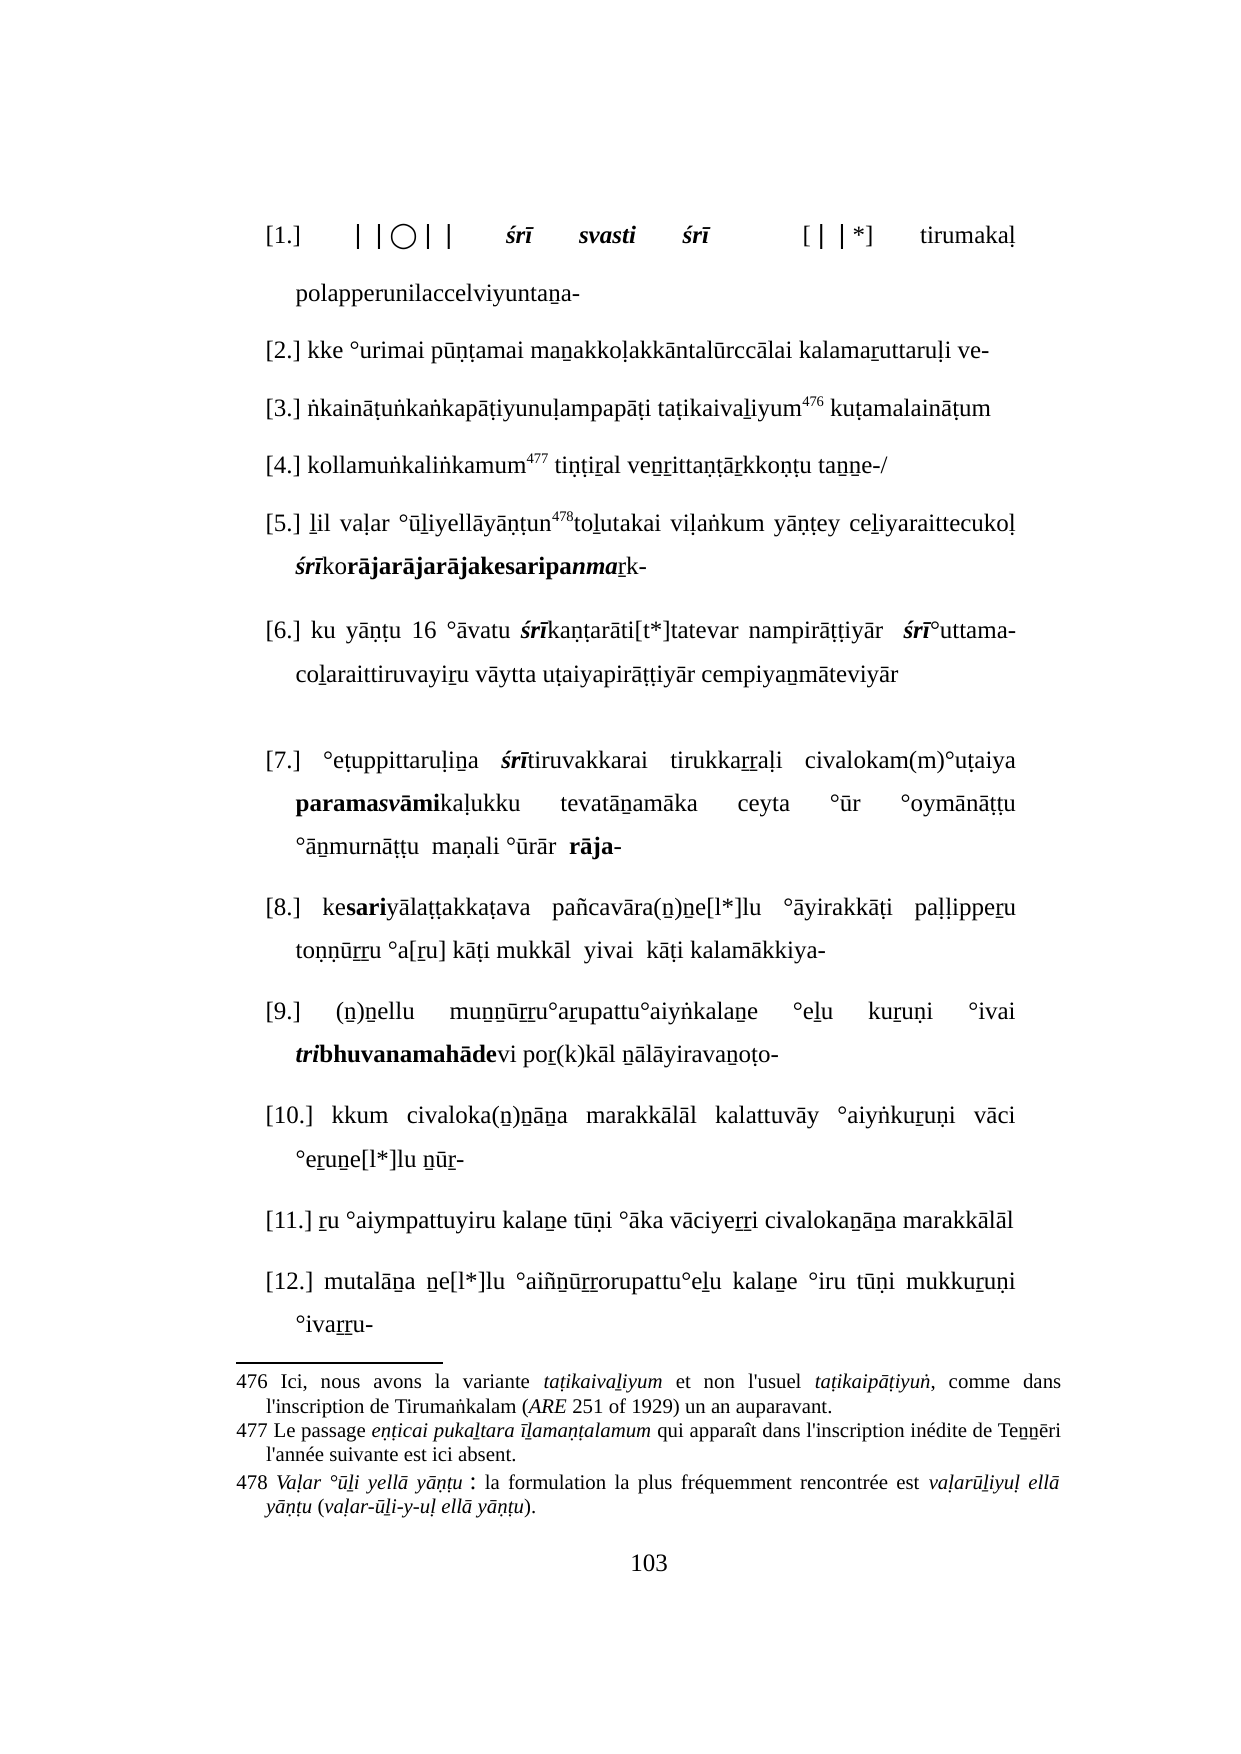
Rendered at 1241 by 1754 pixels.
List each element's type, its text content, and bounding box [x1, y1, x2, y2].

text [5.] ḻil vaḷar °ūḻiyellāyāṇṭuntoḻutakai viḷaṅkum yāṇṭey ceḻiyaraittecukoḷ śrīkorājarājarājakesaripanmaṟk- [265, 508, 1016, 580]
text Ici, nous avons la variante taṭikaivaḻiyum et non l'usuel taṭikaipāṭiyuṅ, comme dans l'inscription de Tirumaṅkalam (ARE 251 of 1929) un an auparavant. [236, 1369, 1061, 1418]
text [3.] ṅkaināṭuṅkaṅkapāṭiyunuḷampapāṭi taṭikaivaḻiyum kuṭamalaināṭum [265, 393, 1016, 422]
text [7.] °eṭuppittaruḷiṉa śrītiruvakkarai tirukkaṟṟaḷi civalokam(m)°uṭaiya paramasvāmikaḷukku tevatāṉamāka ceyta °ūr °oymānāṭṭu °āṉmurnāṭṭu maṇali °ūrār rāja- [265, 745, 1016, 860]
text [1.] ❘❘◯❘❘ śrī svasti śrī [❘❘*] tirumakaḷ polapperunilaccelviyuntaṉa- [265, 220, 1016, 307]
text [6.] ku yāṇṭu 16 °āvatu śrīkaṇṭarāti[t*]tatevar nampirāṭṭiyār śrī°uttama-coḻaraittiruvayiṟu vāytta uṭaiyapirāṭṭiyār cempiyaṉmāteviyār [265, 616, 1016, 687]
text [9.] (ṉ)ṉellu muṉṉūṟṟu°aṟupattu°aiyṅkalaṉe °eḻu kuṟuṇi °ivai tribhuvanamahādevi poṟ(k)kāl ṉālāyiravaṉoṭo- [265, 996, 1016, 1068]
text [8.] kesariyālaṭṭakkaṭava pañcavāra(ṉ)ṉe[l*]lu °āyirakkāṭi paḷḷippeṟu toṇṇūṟṟu °a[ṟu] kāṭi mukkāl yivai kāṭi kalamākkiya- [265, 892, 1016, 964]
text Le passage eṇṭicai pukaḻtara īḻamaṇṭalamum qui apparaît dans l'inscription inédite de Teṉṉēri l'année suivante est ici absent. [236, 1418, 1061, 1466]
text Vaḷar °ūḻi yellā yāṇṭu : la formulation la plus fréquemment rencontrée est vaḷarūḻiyuḷ ellā yāṇṭu (vaḷar-ūḻi-y-uḷ ellā yāṇṭu). [236, 1466, 1061, 1518]
text [11.] ṟu °aiympattuyiru kalaṉe tūṇi °āka vāciyeṟṟi civalokaṉāṉa marakkālāl [265, 1205, 1016, 1233]
text [12.] mutalāṉa ṉe[l*]lu °aiñṉūṟṟorupattu°eḻu kalaṉe °iru tūṇi mukkuṟuṇi °ivaṟṟu- [265, 1266, 1016, 1338]
text [2.] kke °urimai pūṇṭamai maṉakkoḷakkāntalūrccālai kalamaṟuttaruḷi ve- [265, 335, 1016, 364]
text [4.] kollamuṅkaliṅkamum tiṇṭiṟal veṉṟittaṇṭāṟkkoṇṭu taṉṉe-/ [265, 450, 1016, 479]
text [10.] kkum civaloka(ṉ)ṉāṉa marakkālāl kalattuvāy °aiyṅkuṟuṇi vāci °eṟuṉe[l*]lu ṉūṟ- [265, 1101, 1016, 1172]
